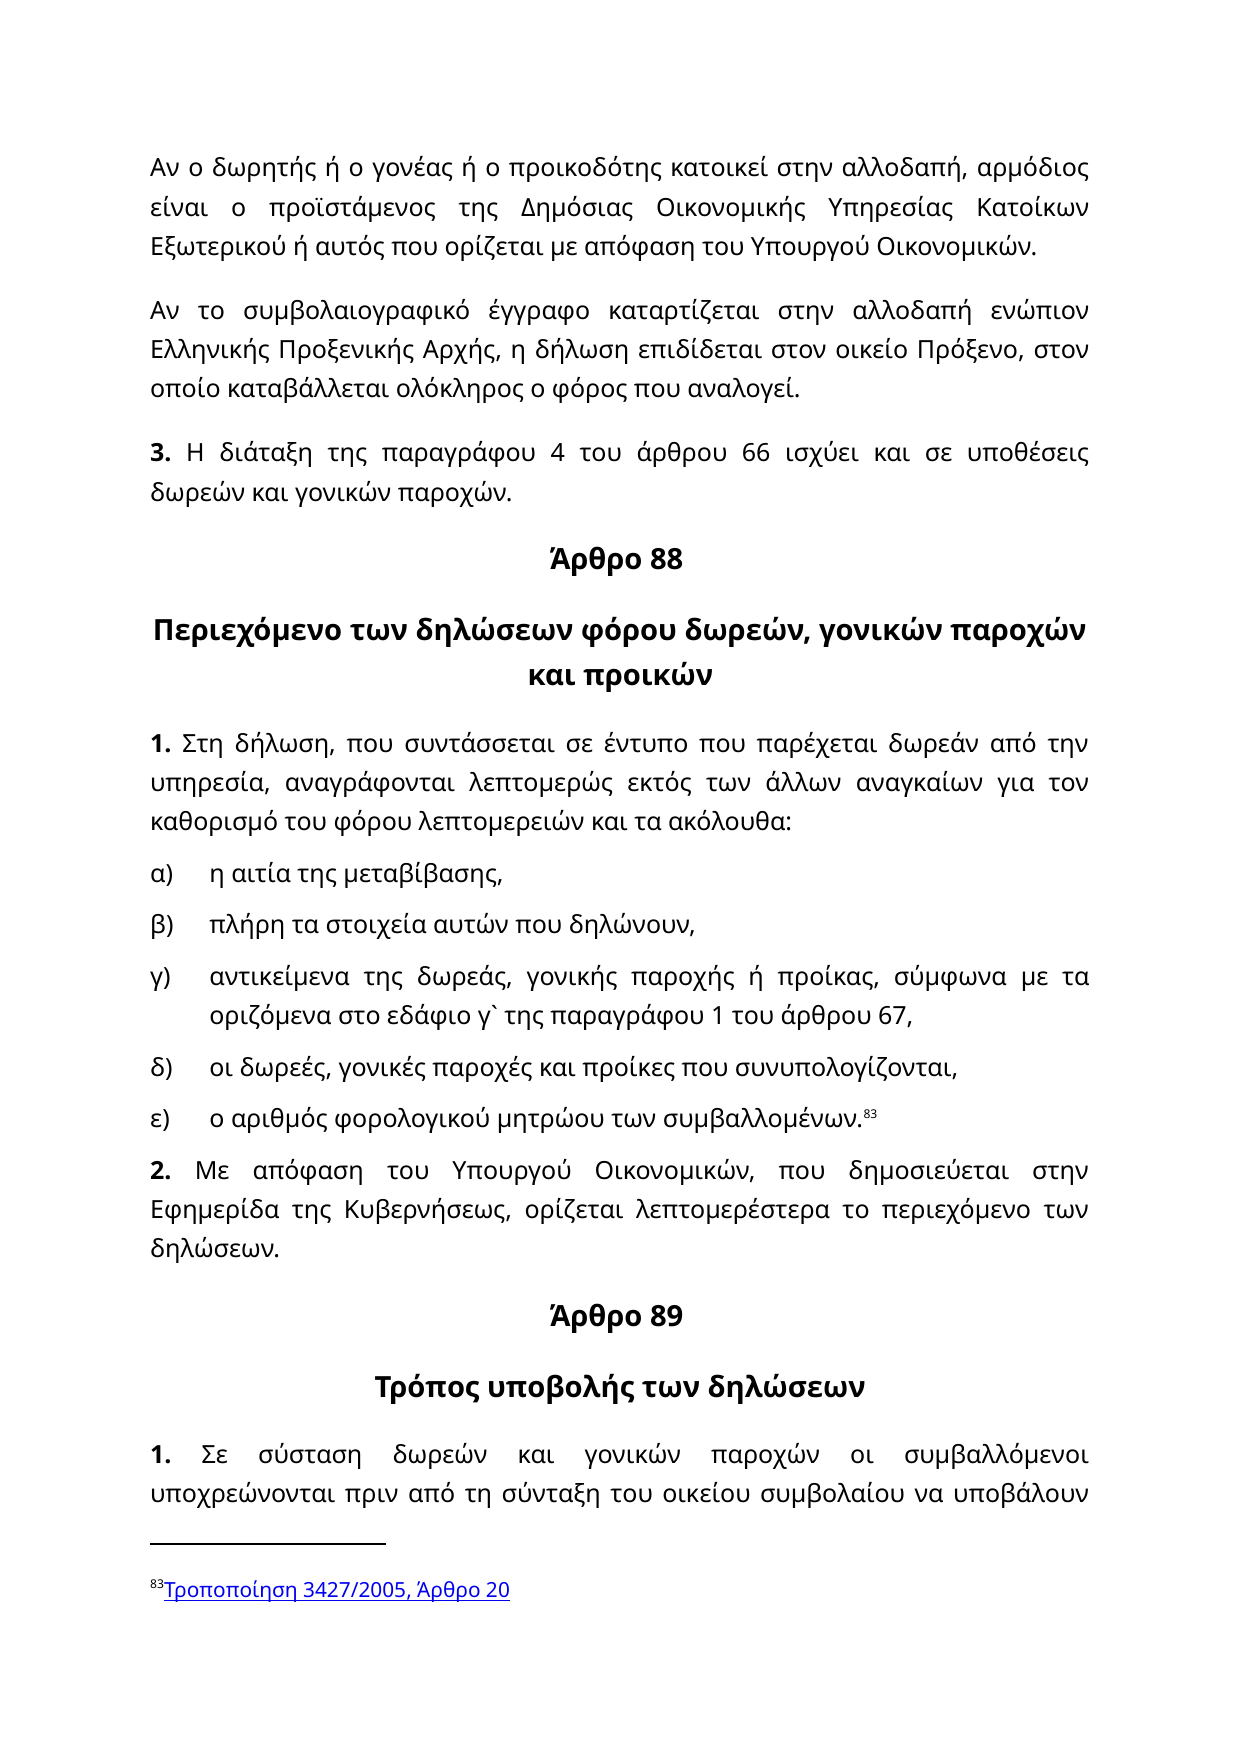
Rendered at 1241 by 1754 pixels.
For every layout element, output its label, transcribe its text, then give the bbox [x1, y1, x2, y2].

subtitle Άρθρο 89 [150, 1295, 1090, 1335]
list α) η αιτία της μεταβίβασης, [150, 855, 1090, 889]
text 1. Σε σύσταση δωρεών και γονικών παροχών οι συμβαλλόμενοι υποχρεώνονται πριν από τη σύνταξη του οικείου συμβολαίου να υποβάλουν [150, 1436, 1090, 1510]
list ε) ο αριθμός φορολογικού μητρώου των συμβαλλομένων. [150, 1101, 1090, 1135]
list δ) οι δωρεές, γονικές παροχές και προίκες που συνυπολογίζονται, [150, 1049, 1090, 1083]
text 1. Στη δήλωση, που συντάσσεται σε έντυπο που παρέχεται δωρεάν από την υπηρεσία, αναγράφονται λεπτομερώς εκτός των άλλων αναγκαίων για τον καθορισμό του φόρου λεπτομερειών και τα ακόλουθα: [150, 725, 1090, 838]
list β) πλήρη τα στοιχεία αυτών που δηλώνουν, [150, 907, 1090, 941]
text 2. Με απόφαση του Υπουργού Οικονομικών, που δημοσιεύεται στην Εφημερίδα της Κυβερνήσεως, ορίζεται λεπτομερέστερα το περιεχόμενο των δηλώσεων. [150, 1153, 1090, 1265]
text Αν το συμβολαιογραφικό έγγραφο καταρτίζεται στην αλλοδαπή ενώπιον Ελληνικής Προξενικής Αρχής, η δήλωση επιδίδεται στον οικείο Πρόξενο, στον οποίο καταβάλλεται ολόκληρος ο φόρος που αναλογεί. [150, 292, 1090, 405]
subtitle Τρόπος υποβολής των δηλώσεων [150, 1366, 1090, 1406]
text Τροποποίηση 3427/2005, Άρθρο 20 [150, 1576, 1090, 1604]
text Αν ο δωρητής ή ο γονέας ή ο προικοδότης κατοικεί στην αλλοδαπή, αρμόδιος είναι ο προϊστάμενος της Δημόσιας Οικονομικής Υπηρεσίας Κατοίκων Εξωτερικού ή αυτός που ορίζεται με απόφαση του Υπουργού Οικονομικών. [150, 150, 1090, 262]
subtitle Άρθρο 88 [150, 538, 1090, 578]
text 3. Η διάταξη της παραγράφου 4 του άρθρου 66 ισχύει και σε υποθέσεις δωρεών και γονικών παροχών. [150, 435, 1090, 508]
subtitle Περιεχόμενο των δηλώσεων φόρου δωρεών, γονικών παροχών και προικών [150, 609, 1090, 694]
list γ) αντικείμενα της δωρεάς, γονικής παροχής ή προίκας, σύμφωνα με τα οριζόμενα στο εδάφιο γ` της παραγράφου 1 του άρθρου 67, [150, 958, 1090, 1032]
